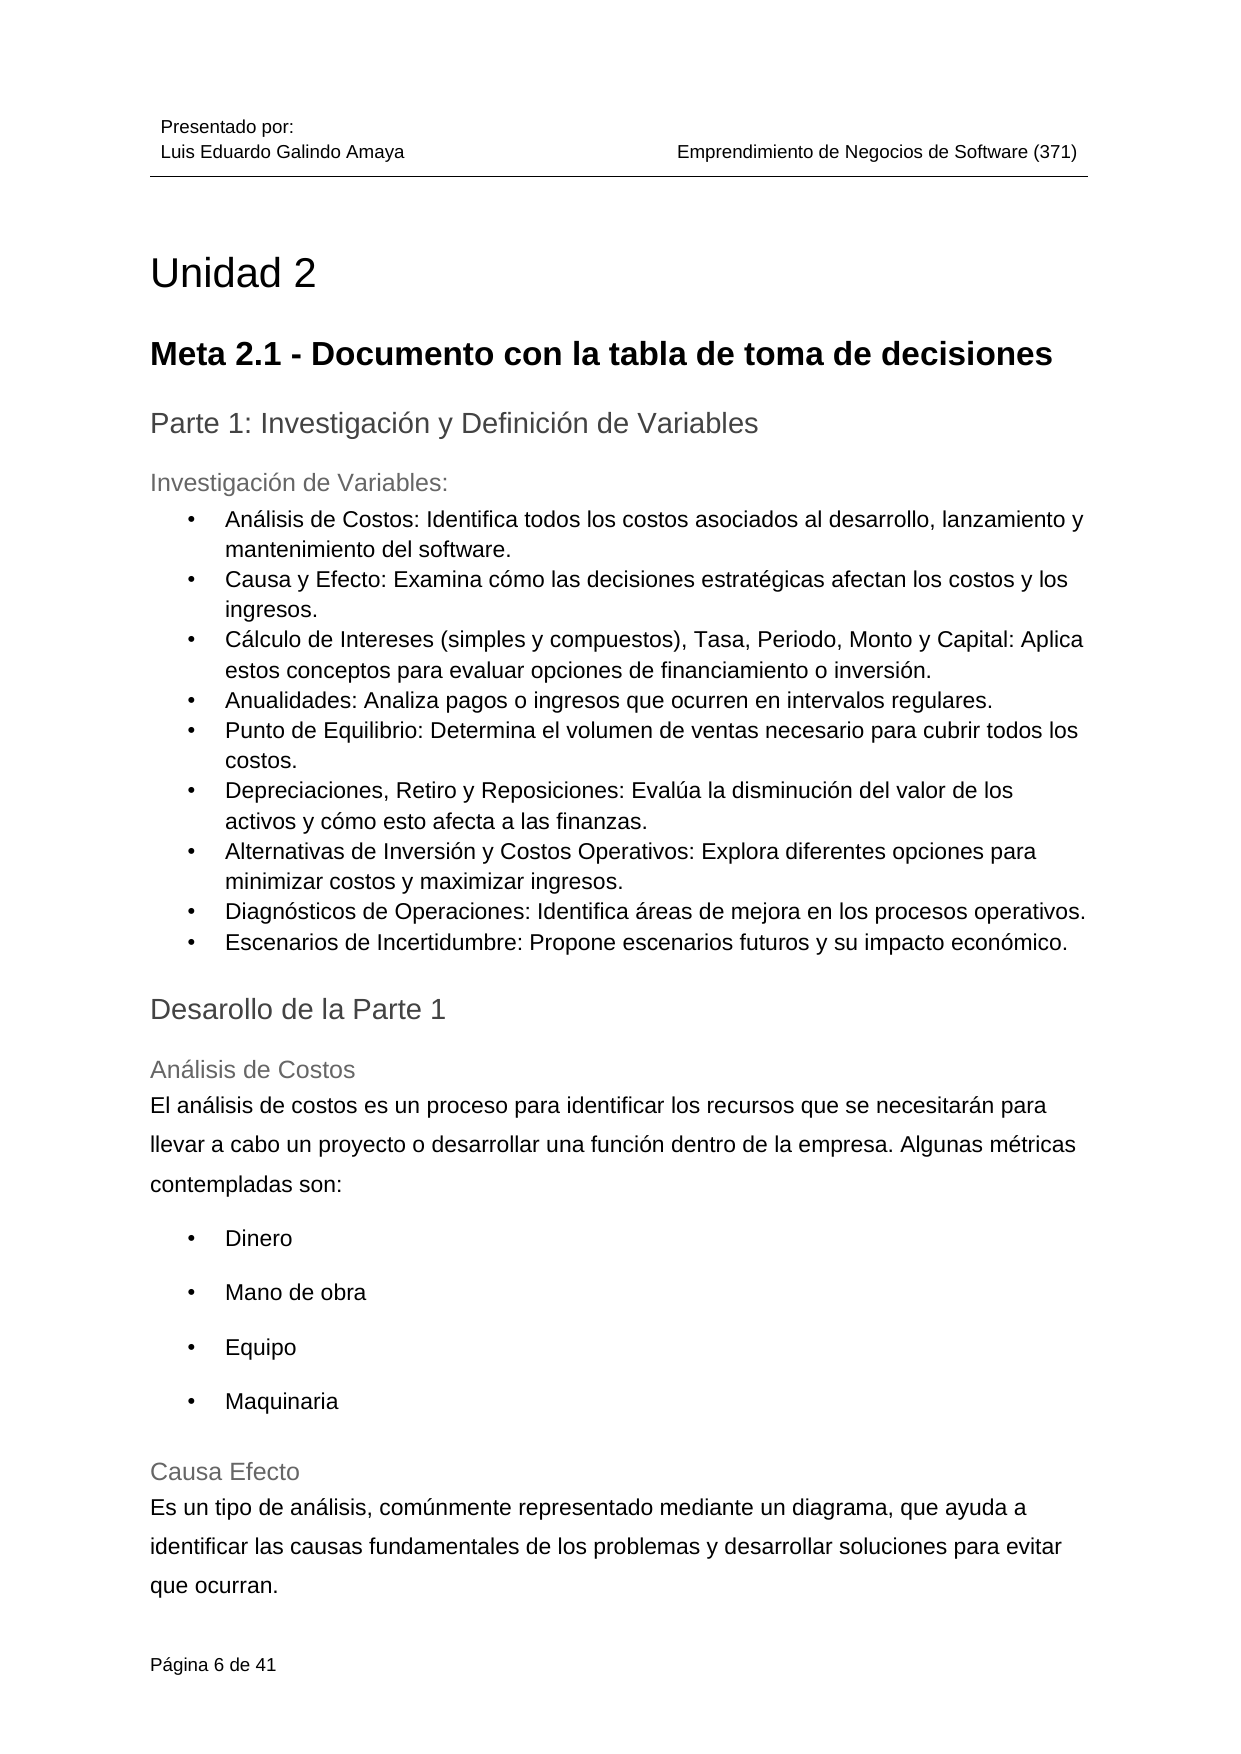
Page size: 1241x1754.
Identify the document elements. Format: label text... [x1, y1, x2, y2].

list Causa y Efecto: Examina cómo las decisiones estratégicas afectan los costos y los ingresos. [187, 566, 1090, 622]
list Diagnósticos de Operaciones: Identifica áreas de mejora en los procesos operativos. [187, 898, 1090, 924]
subtitle Meta 2.1 - Documento con la tabla de toma de decisiones [150, 334, 1090, 372]
subtitle Análisis de Costos [150, 1055, 1090, 1083]
list Equipo [187, 1333, 1090, 1360]
list Dinero [187, 1225, 1090, 1251]
list Punto de Equilibrio: Determina el volumen de ventas necesario para cubrir todos los costos. [187, 717, 1090, 773]
text El análisis de costos es un proceso para identificar los recursos que se necesitarán para llevar a cabo un proyecto o desarrollar una función dentro de la empresa. Algunas métricas contempladas son: [150, 1092, 1090, 1197]
list Depreciaciones, Retiro y Reposiciones: Evalúa la disminución del valor de los activos y cómo esto afecta a las finanzas. [187, 777, 1090, 834]
list Cálculo de Intereses (simples y compuestos), Tasa, Periodo, Monto y Capital: Aplica estos conceptos para evaluar opciones de financiamiento o inversión. [187, 626, 1090, 683]
list Mano de obra [187, 1279, 1090, 1306]
list Anualidades: Analiza pagos o ingresos que ocurren en intervalos regulares. [187, 687, 1090, 713]
subtitle Causa Efecto [150, 1456, 1090, 1485]
list Maquinaria [187, 1388, 1090, 1414]
text Es un tipo de análisis, comúnmente representado mediante un diagrama, que ayuda a identificar las causas fundamentales de los problemas y desarrollar soluciones para evitar que ocurran. [150, 1493, 1090, 1599]
subtitle Desarollo de la Parte 1 [150, 992, 1090, 1026]
subtitle Investigación de Variables: [150, 468, 1090, 497]
subtitle Unidad 2 [150, 248, 1090, 296]
list Escenarios de Incertidumbre: Propone escenarios futuros y su impacto económico. [187, 928, 1090, 955]
subtitle Parte 1: Investigación y Definición de Variables [150, 406, 1090, 439]
list Alternativas de Inversión y Costos Operativos: Explora diferentes opciones para minimizar costos y maximizar ingresos. [187, 838, 1090, 894]
list Análisis de Costos: Identifica todos los costos asociados al desarrollo, lanzamiento y mantenimiento del software. [187, 506, 1090, 562]
